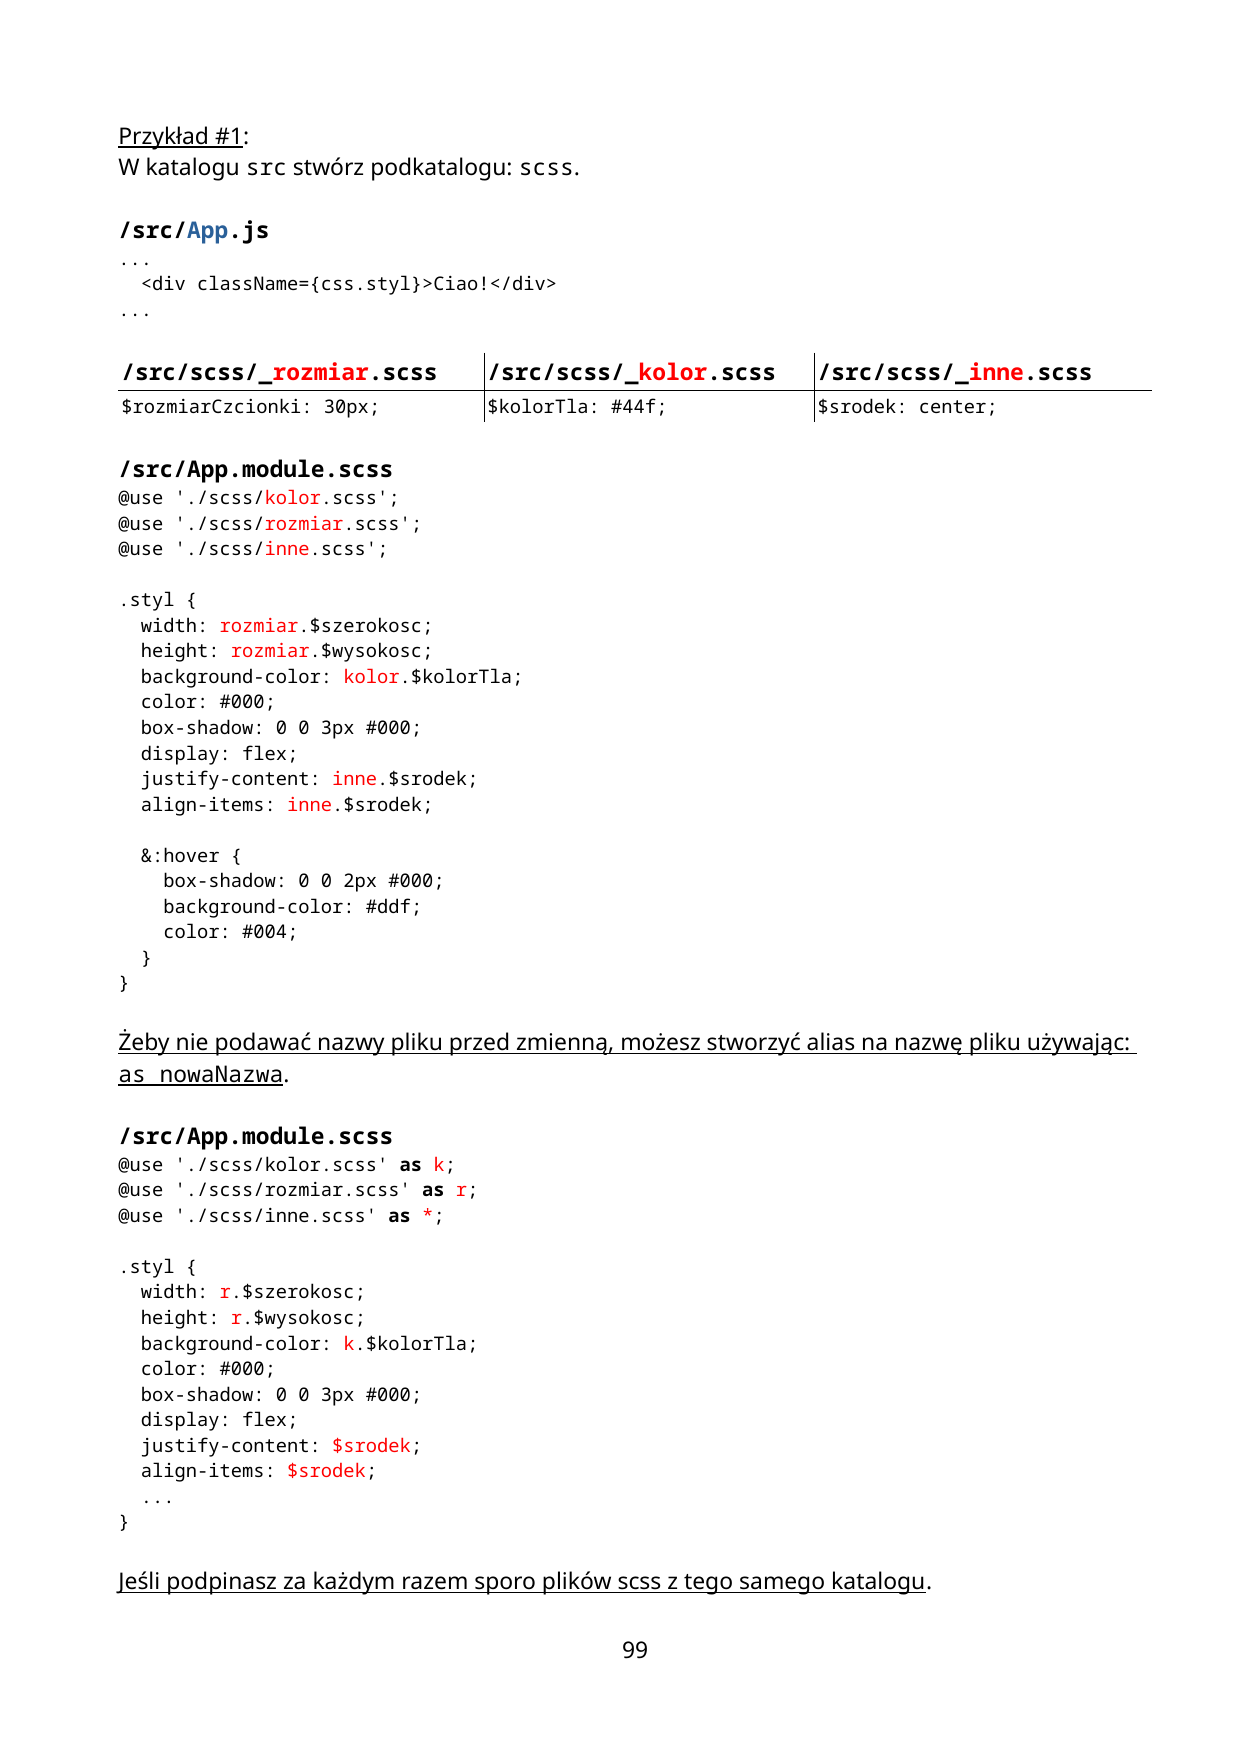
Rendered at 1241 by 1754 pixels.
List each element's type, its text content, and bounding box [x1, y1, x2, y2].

text background-color: kolor.$kolorTla; [118, 663, 1152, 689]
table_header /src/scss/_kolor.scss [485, 353, 814, 390]
text box-shadow: 0 0 2px #000; [118, 867, 1152, 893]
text } [118, 969, 1152, 995]
text height: rozmiar.$wysokosc; [118, 638, 1152, 663]
text background-color: k.$kolorTla; [118, 1330, 1152, 1355]
text } [118, 944, 1152, 969]
text justify-content: inne.$srodek; [118, 765, 1152, 791]
text } [118, 1508, 1152, 1534]
text .styl { [118, 1253, 1152, 1279]
text height: r.$wysokosc; [118, 1304, 1152, 1330]
text /src/App.module.scss [118, 453, 1152, 484]
text display: flex; [118, 740, 1152, 765]
text @use './scss/kolor.scss' as k; [118, 1151, 1152, 1177]
text /src/App.js [118, 213, 1152, 245]
text @use './scss/inne.scss'; [118, 536, 1152, 561]
text align-items: inne.$srodek; [118, 791, 1152, 816]
text align-items: $srodek; [118, 1457, 1152, 1483]
text justify-content: $srodek; [118, 1432, 1152, 1457]
text @use './scss/rozmiar.scss'; [118, 510, 1152, 536]
text ... [118, 1483, 1152, 1508]
text &:hover { [118, 842, 1152, 867]
text color: #000; [118, 689, 1152, 714]
text Żeby nie podawać nazwy pliku przed zmienną, możesz stworzyć alias na nazwę pliku używając: as nowaNazwa. [118, 1026, 1152, 1089]
table_cell $kolorTla: #44f; [485, 391, 814, 422]
table_header /src/scss/_rozmiar.scss [118, 353, 484, 390]
text display: flex; [118, 1406, 1152, 1432]
text .styl { [118, 587, 1152, 612]
text box-shadow: 0 0 3px #000; [118, 714, 1152, 740]
text ... [118, 245, 1152, 270]
text Jeśli podpinasz za każdym razem sporo plików scss z tego samego katalogu. [118, 1565, 1152, 1597]
text width: rozmiar.$szerokosc; [118, 612, 1152, 638]
text color: #000; [118, 1355, 1152, 1381]
table_header /src/scss/_inne.scss [815, 353, 1152, 390]
text @use './scss/kolor.scss'; [118, 484, 1152, 510]
table_cell $srodek: center; [815, 391, 1152, 422]
text <div className={css.styl}>Ciao!</div> [118, 270, 1152, 296]
text /src/App.module.scss [118, 1120, 1152, 1151]
table_cell $rozmiarCzcionki: 30px; [118, 391, 484, 422]
text box-shadow: 0 0 3px #000; [118, 1381, 1152, 1406]
text @use './scss/rozmiar.scss' as r; [118, 1177, 1152, 1202]
text color: #004; [118, 918, 1152, 944]
text width: r.$szerokosc; [118, 1279, 1152, 1304]
text W katalogu src stwórz podkatalogu: scss. [118, 151, 1152, 182]
text @use './scss/inne.scss' as *; [118, 1202, 1152, 1228]
text background-color: #ddf; [118, 893, 1152, 918]
text ... [118, 296, 1152, 321]
text Przykład #1: [118, 120, 1152, 151]
